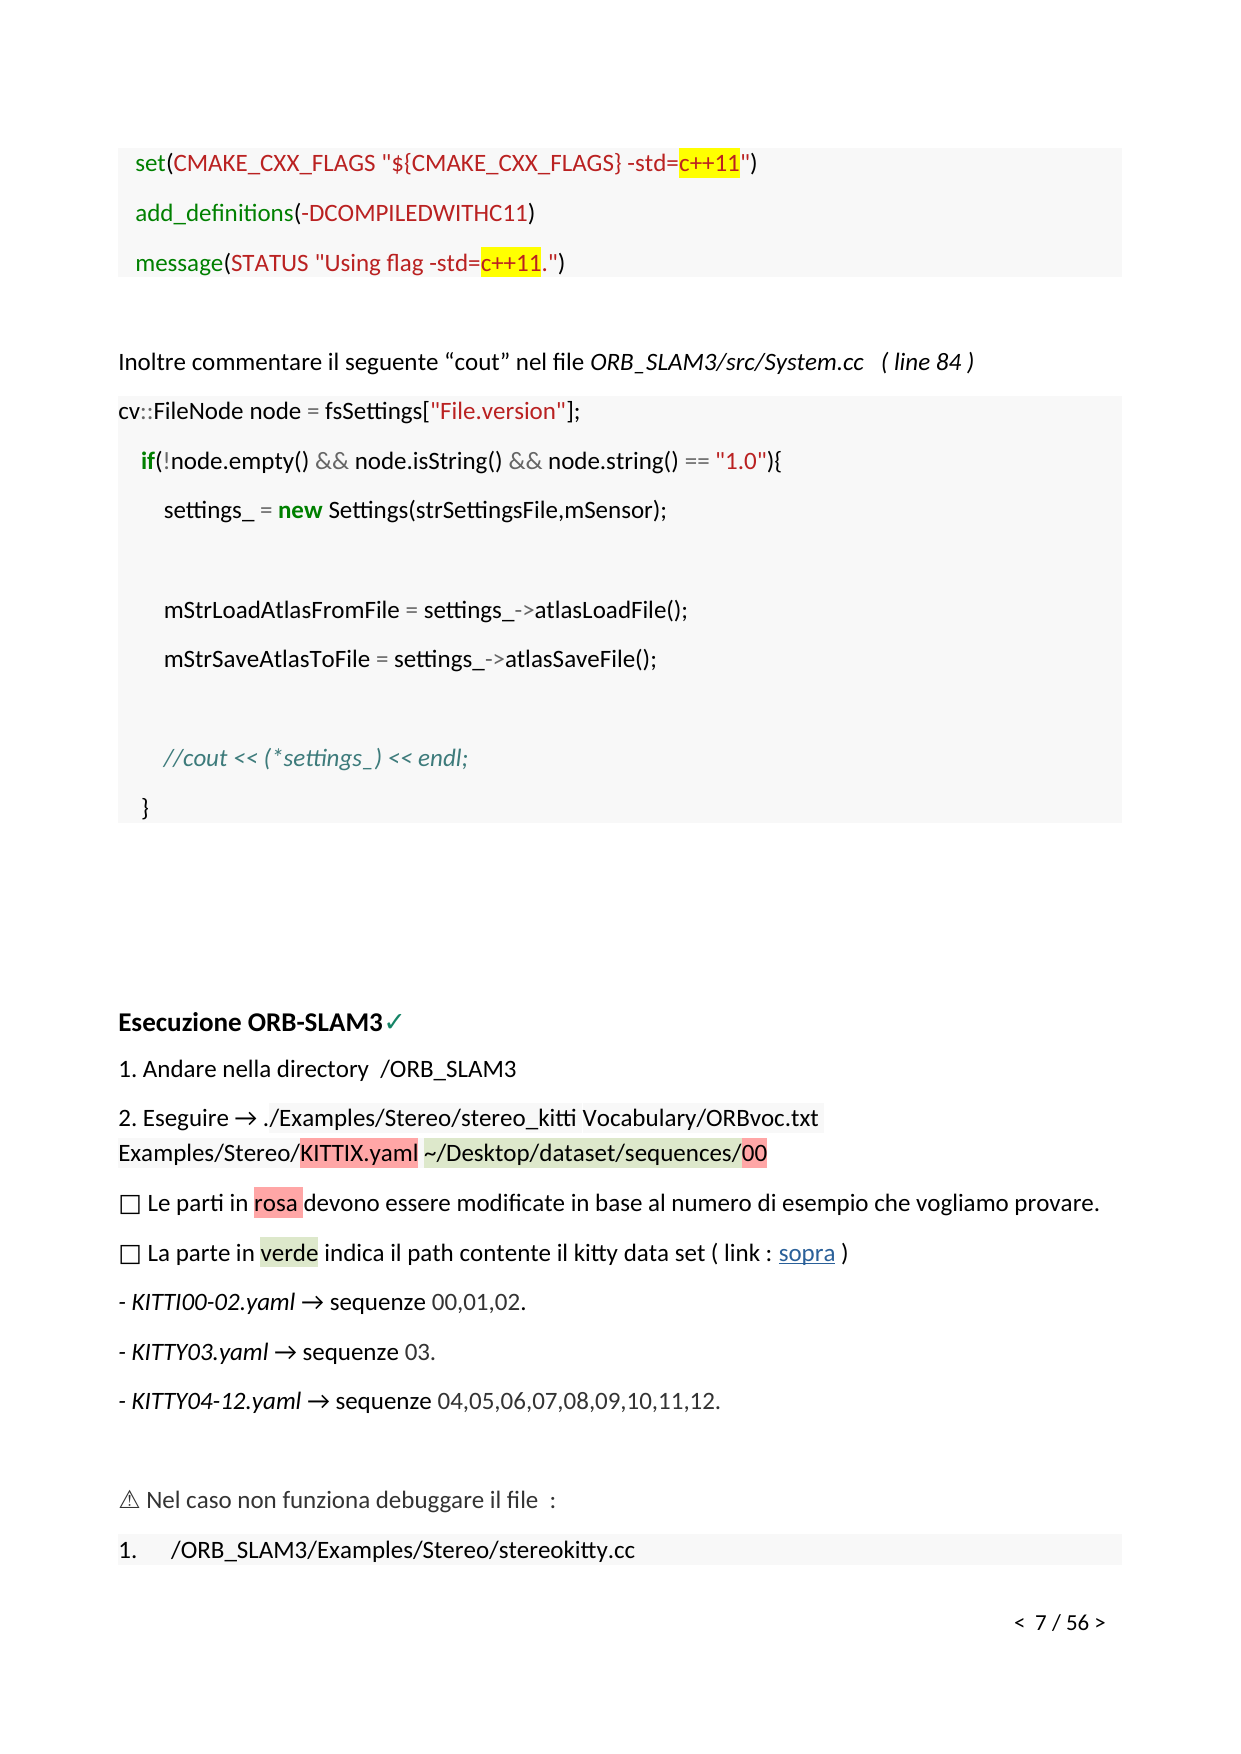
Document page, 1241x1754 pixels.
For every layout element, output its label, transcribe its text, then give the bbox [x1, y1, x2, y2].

text 1. Andare nella directory /ORB_SLAM3 [118, 1053, 1122, 1083]
text Inoltre commentare il seguente “cout” nel file ORB_SLAM3/src/System.cc ( line 84 ) [118, 346, 1122, 376]
text set(CMAKE_CXX_FLAGS "${CMAKE_CXX_FLAGS} -std=c++11") [118, 148, 1122, 178]
text □ Le parti in rosa devono essere modificate in base al numero di esempio che vogliamo provare. [118, 1187, 1122, 1218]
subtitle Esecuzione ORB-SLAM3✓ [118, 1005, 1122, 1038]
text - KITTY03.yaml → sequenze 03. [118, 1336, 1122, 1366]
text ⚠ Nel caso non funziona debuggare il file : [118, 1484, 1122, 1515]
text □ La parte in verde indica il path contente il kitty data set ( link : sopra ) [118, 1237, 1122, 1267]
text 2. Eseguire → ./Examples/Stereo/stereo_kitti Vocabulary/ORBvoc.txt Examples/Stereo/KITTIX.yaml ~/Desktop/dataset/sequences/00 [118, 1102, 1122, 1168]
text } [118, 792, 1122, 823]
text cv::FileNode node = fsSettings["File.version"]; [118, 396, 1122, 426]
text message(STATUS "Using flag -std=c++11.") [118, 247, 1122, 277]
text mStrLoadAtlasFromFile = settings_->atlasLoadFile(); [118, 594, 1122, 624]
text - KITTI00-02.yaml → sequenze 00,01,02. [118, 1286, 1122, 1317]
text if(!node.empty() && node.isString() && node.string() == "1.0"){ [118, 445, 1122, 476]
text settings_ = new Settings(strSettingsFile,mSensor); [118, 495, 1122, 525]
text //cout << (*settings_) << endl; [118, 743, 1122, 773]
text add_definitions(-DCOMPILEDWITHC11) [118, 197, 1122, 228]
text 1. /ORB_SLAM3/Examples/Stereo/stereokitty.cc [118, 1534, 1122, 1565]
text - KITTY04-12.yaml → sequenze 04,05,06,07,08,09,10,11,12. [118, 1385, 1122, 1416]
text mStrSaveAtlasToFile = settings_->atlasSaveFile(); [118, 643, 1122, 674]
